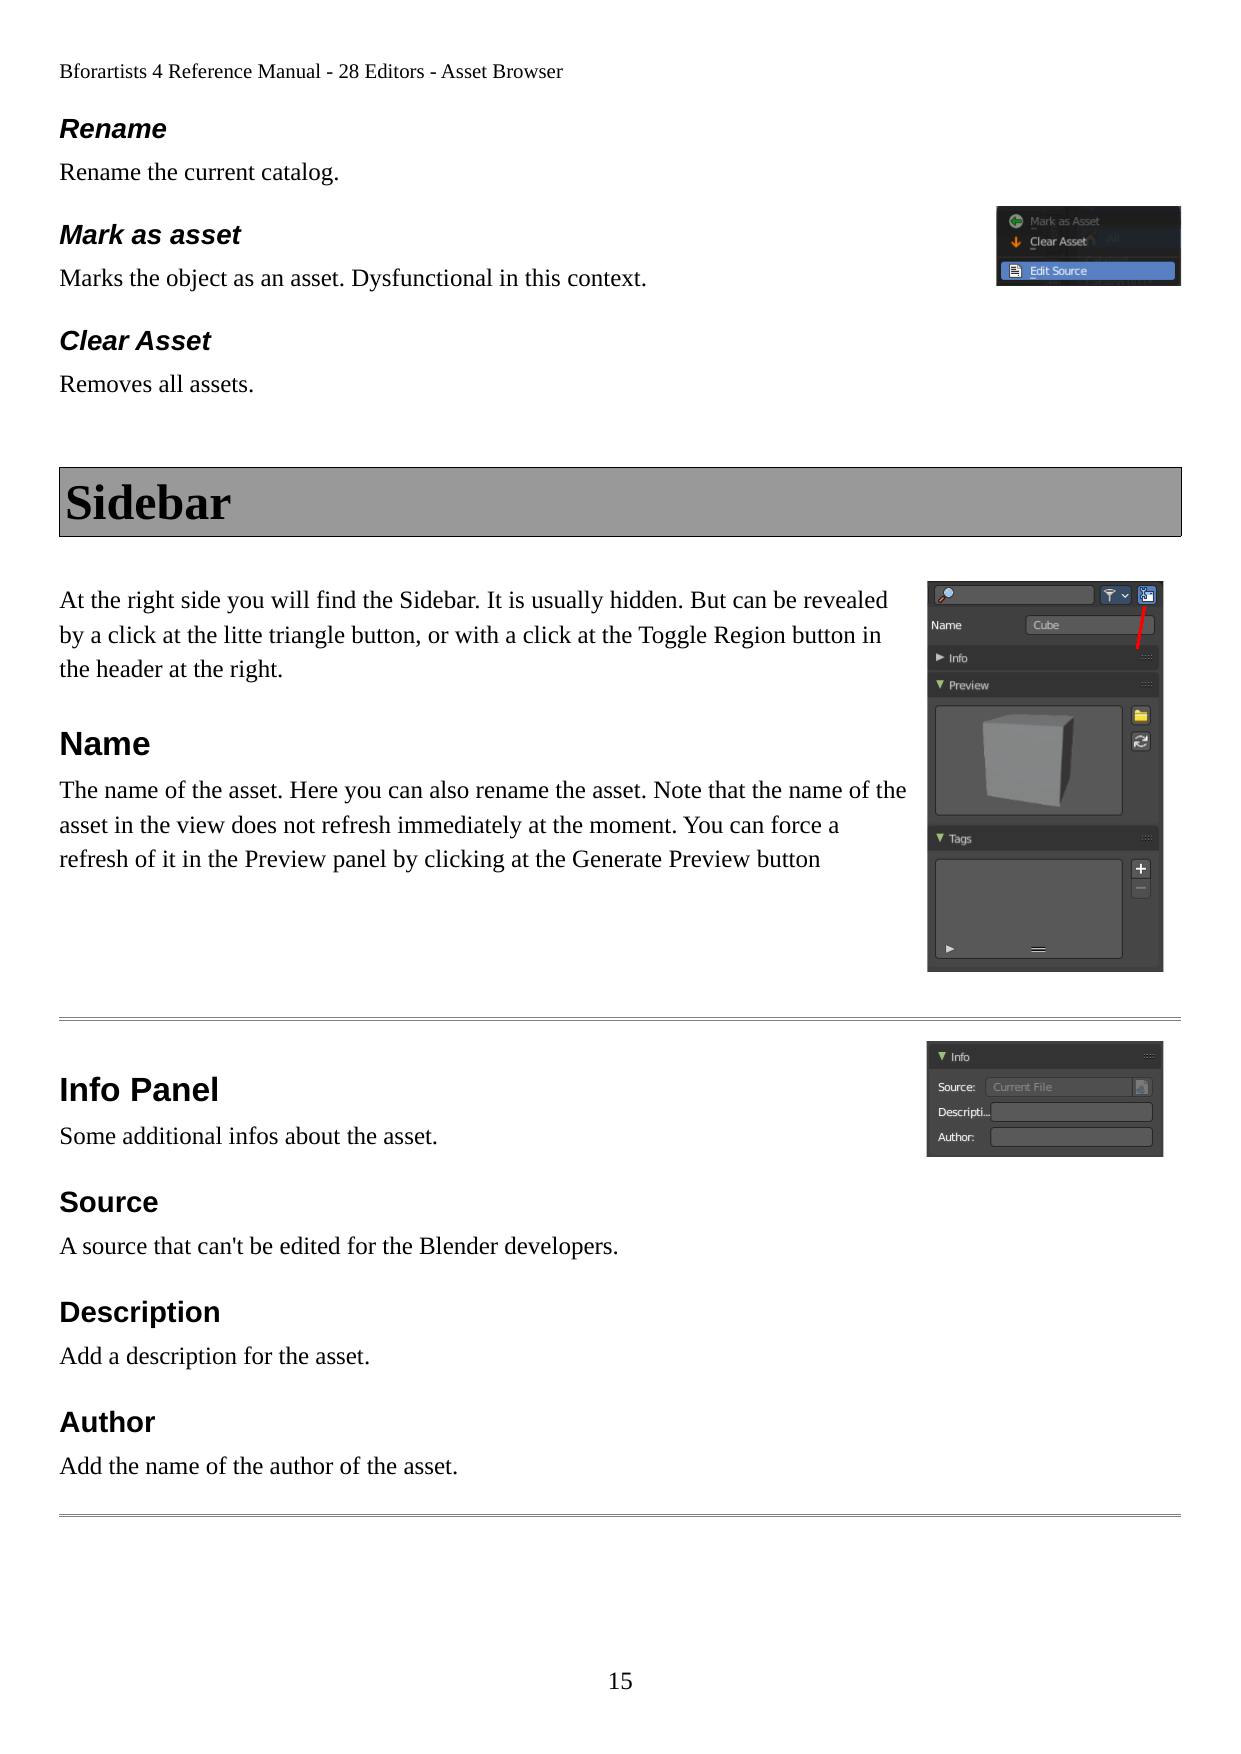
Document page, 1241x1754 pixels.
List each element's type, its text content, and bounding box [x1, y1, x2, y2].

subtitle Info Panel [59, 1070, 926, 1109]
text Add a description for the asset. [59, 1341, 1181, 1370]
subtitle Clear Asset [59, 324, 1181, 356]
text Some additional infos about the asset. [59, 1121, 926, 1150]
text The name of the asset. Here you can also rename the asset. Note that the name of the asset in the view does not refresh immediately at the moment. You can force a refresh of it in the Preview panel by clicking at the Generate Preview button [59, 775, 927, 873]
picture [996, 206, 1182, 286]
text Removes all assets. [59, 369, 1181, 398]
subtitle Author [59, 1405, 1181, 1438]
subtitle [1164, 724, 1181, 763]
subtitle Name [59, 724, 927, 763]
subtitle Rename [59, 113, 1181, 144]
text A source that can't be edited for the Blender developers. [59, 1231, 1181, 1260]
picture [927, 581, 1164, 972]
text Marks the object as an asset. Dysfunctional in this context. [59, 263, 1181, 292]
text Add the name of the author of the asset. [59, 1451, 1181, 1480]
picture [926, 1041, 1164, 1157]
text At the right side you will find the Sidebar. It is usually hidden. But can be revealed by a click at the litte triangle button, or with a click at the Toggle Region button in the header at the right. [59, 585, 927, 683]
subtitle Mark as asset [59, 218, 996, 250]
subtitle Description [59, 1295, 1181, 1328]
subtitle Source [59, 1185, 1181, 1219]
subtitle [1164, 1070, 1181, 1109]
text Rename the current catalog. [59, 157, 1181, 186]
table_header Sidebar [60, 468, 1181, 536]
